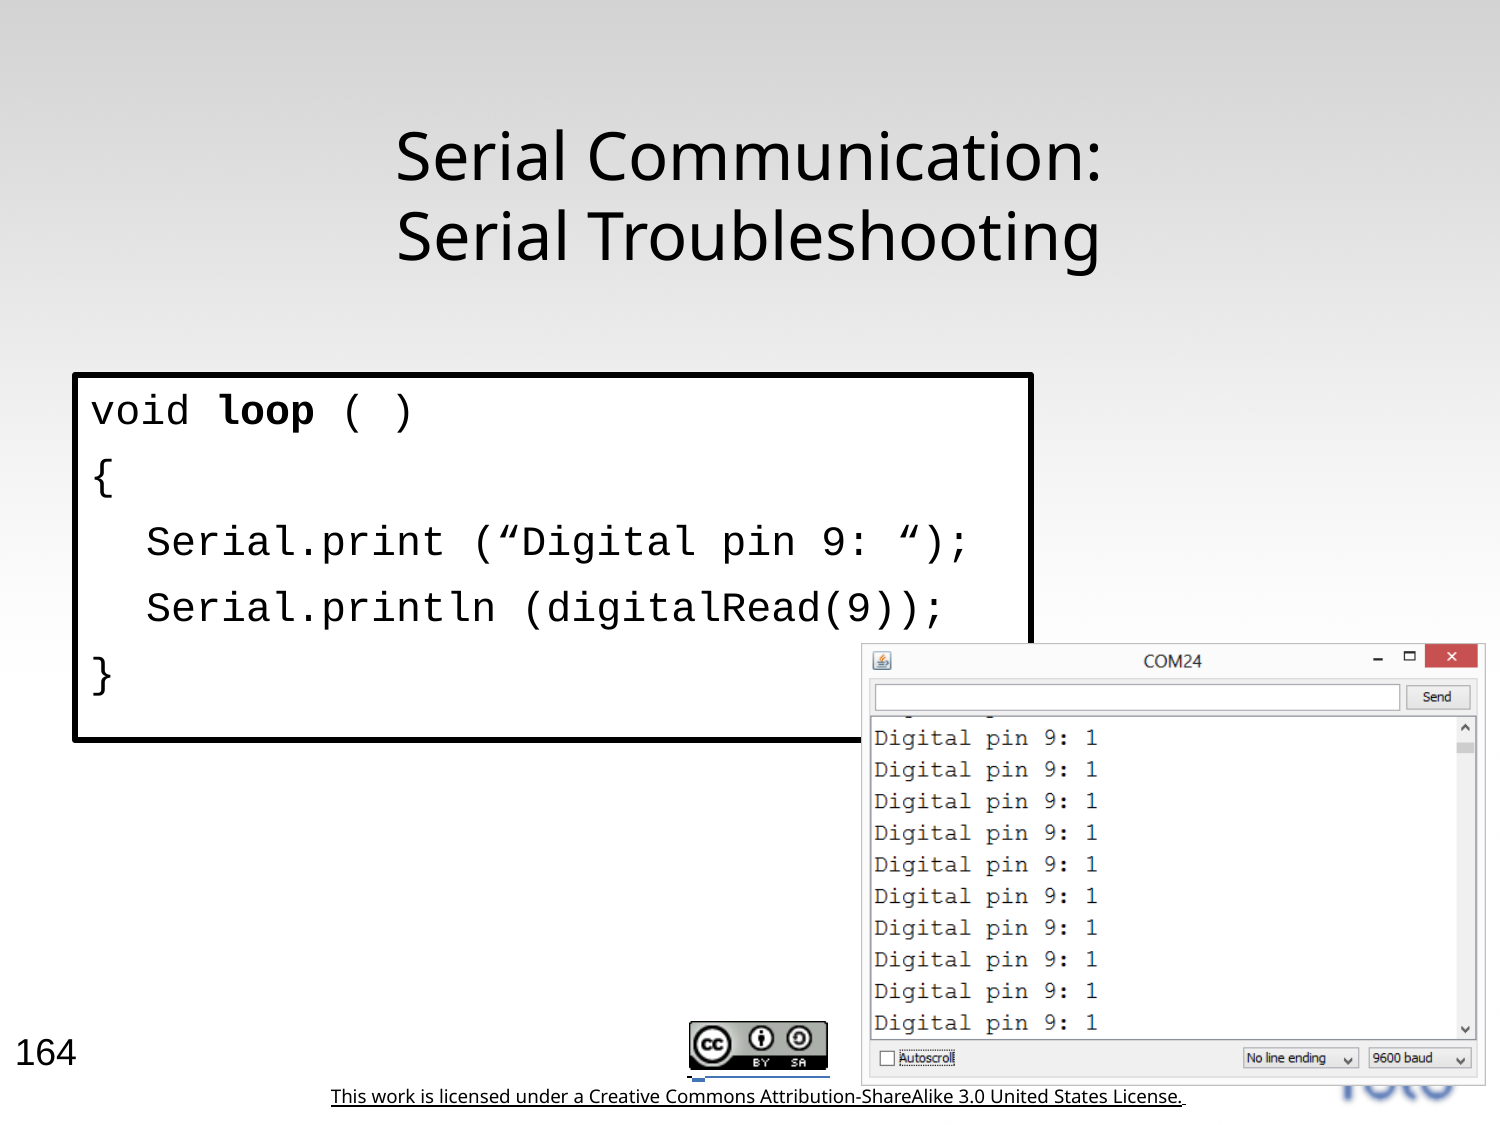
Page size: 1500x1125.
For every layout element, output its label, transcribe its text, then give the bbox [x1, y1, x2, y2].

list void loop ( ) { Serial.print (“Digital pin 9: “); Serial.println (digitalRead(9)); } [75, 374, 1031, 741]
picture [0, 0, 1500, 1125]
title Serial Communication: Serial Troubleshooting [112, 99, 1388, 288]
